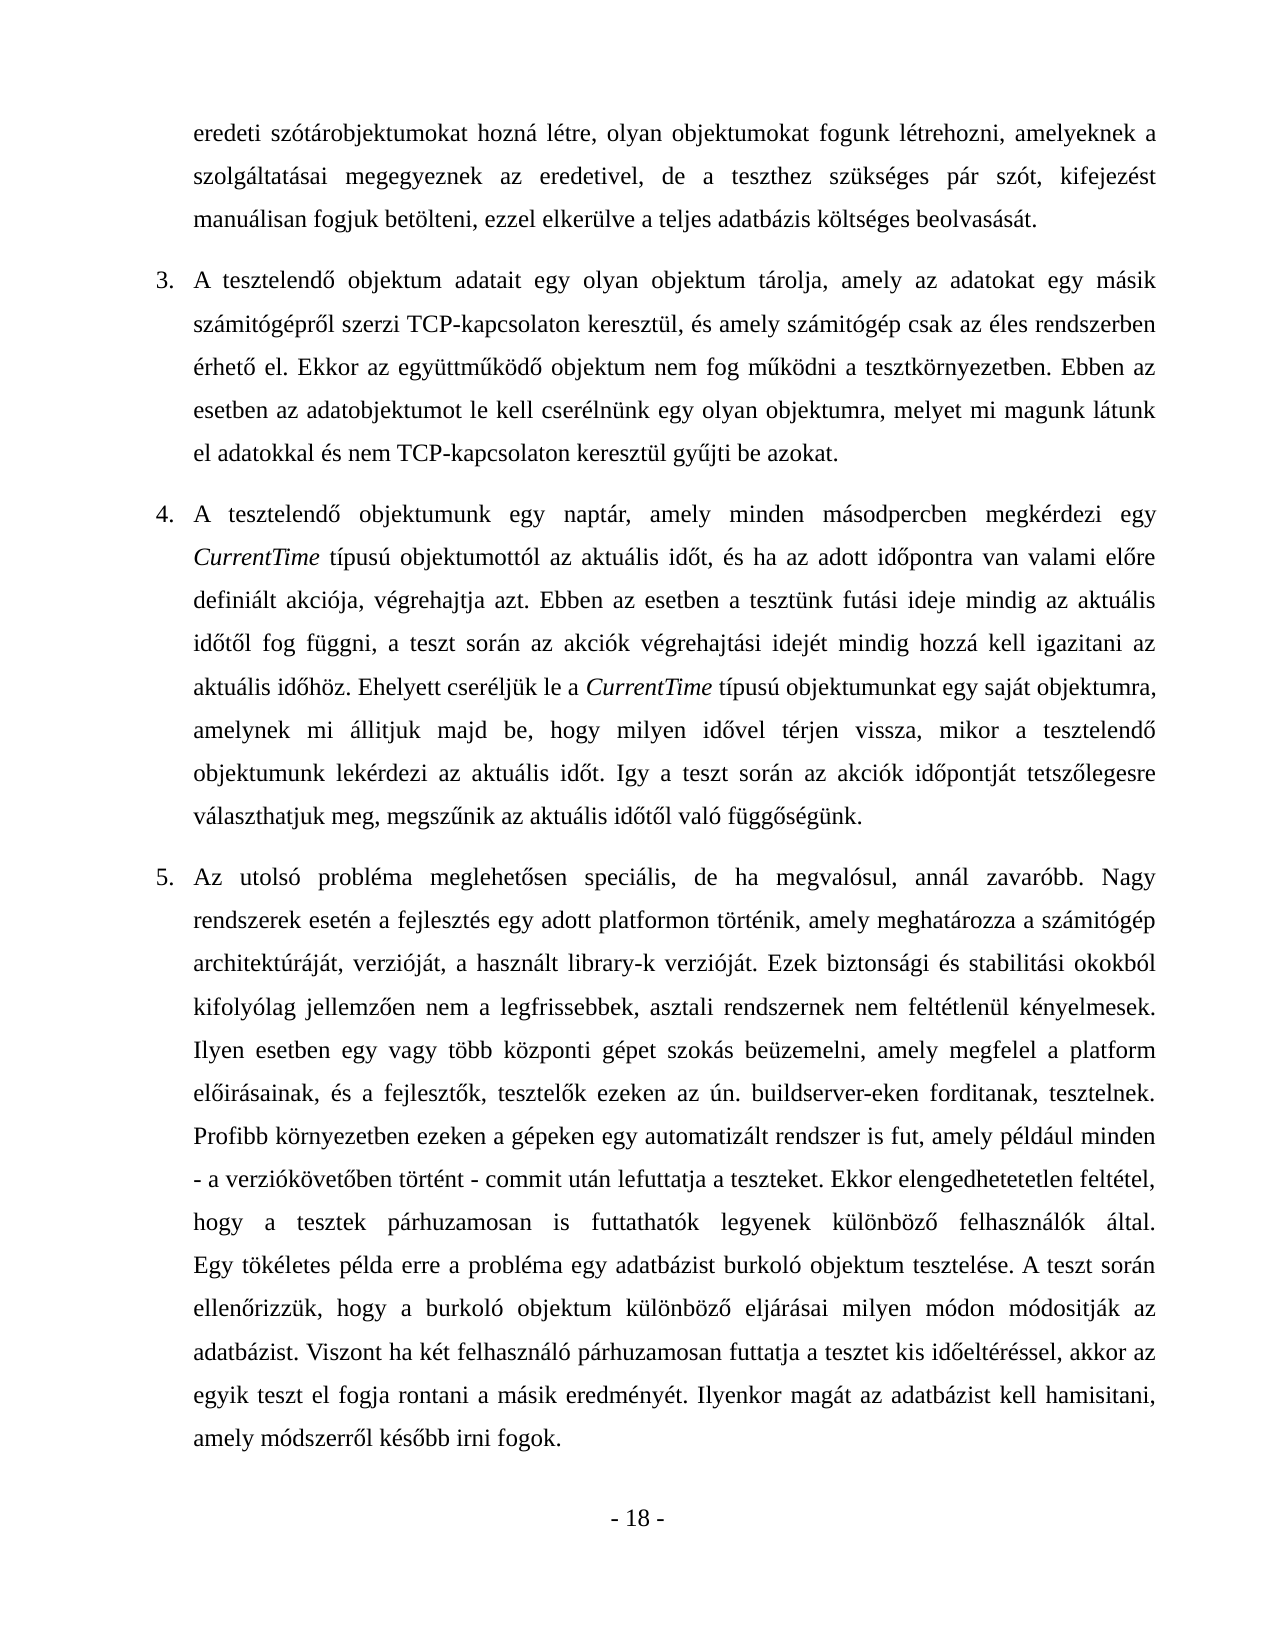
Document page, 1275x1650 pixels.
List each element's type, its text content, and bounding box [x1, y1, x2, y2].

list eredeti szótárobjektumokat hozná létre, olyan objektumokat fogunk létrehozni, amelyeknek a szolgáltatásai megegyeznek az eredetivel, de a teszthez szükséges pár szót, kifejezést manuálisan fogjuk betölteni, ezzel elkerülve a teljes adatbázis költséges beolvasását. [156, 118, 1157, 233]
list A tesztelendő objektumunk egy naptár, amely minden másodpercben megkérdezi egy CurrentTime típusú objektumottól az aktuális időt, és ha az adott időpontra van valami előre definiált akciója, végrehajtja azt. Ebben az esetben a tesztünk futási ideje mindig az aktuális időtől fog függni, a teszt során az akciók végrehajtási idejét mindig hozzá kell igazitani az aktuális időhöz. Ehelyett cseréljük le a CurrentTime típusú objektumunkat egy saját objektumra, amelynek mi állitjuk majd be, hogy milyen idővel térjen vissza, mikor a tesztelendő objektumunk lekérdezi az aktuális időt. Igy a teszt során az akciók időpontját tetszőlegesre választhatjuk meg, megszűnik az aktuális időtől való függőségünk. [156, 499, 1157, 830]
list Az utolsó probléma meglehetősen speciális, de ha megvalósul, annál zavaróbb. Nagy rendszerek esetén a fejlesztés egy adott platformon történik, amely meghatározza a számitógép architektúráját, verzióját, a használt library-k verzióját. Ezek biztonsági és stabilitási okokból kifolyólag jellemzően nem a legfrissebbek, asztali rendszernek nem feltétlenül kényelmesek. Ilyen esetben egy vagy több központi gépet szokás beüzemelni, amely megfelel a platform előirásainak, és a fejlesztők, tesztelők ezeken az ún. buildserver-eken forditanak, tesztelnek. Profibb környezetben ezeken a gépeken egy automatizált rendszer is fut, amely például minden - a verziókövetőben történt - commit után lefuttatja a teszteket. Ekkor elengedhetetetlen feltétel, hogy a tesztek párhuzamosan is futtathatók legyenek különböző felhasználók által. Egy tökéletes példa erre a probléma egy adatbázist burkoló objektum tesztelése. A teszt során ellenőrizzük, hogy a burkoló objektum különböző eljárásai milyen módon módositják az adatbázist. Viszont ha két felhasználó párhuzamosan futtatja a tesztet kis időeltéréssel, akkor az egyik teszt el fogja rontani a másik eredményét. Ilyenkor magát az adatbázist kell hamisitani, amely módszerről később irni fogok. [156, 862, 1157, 1452]
list A tesztelendő objektum adatait egy olyan objektum tárolja, amely az adatokat egy másik számitógépről szerzi TCP-kapcsolaton keresztül, és amely számitógép csak az éles rendszerben érhető el. Ekkor az együttműködő objektum nem fog működni a tesztkörnyezetben. Ebben az esetben az adatobjektumot le kell cserélnünk egy olyan objektumra, melyet mi magunk látunk el adatokkal és nem TCP-kapcsolaton keresztül gyűjti be azokat. [156, 266, 1157, 467]
